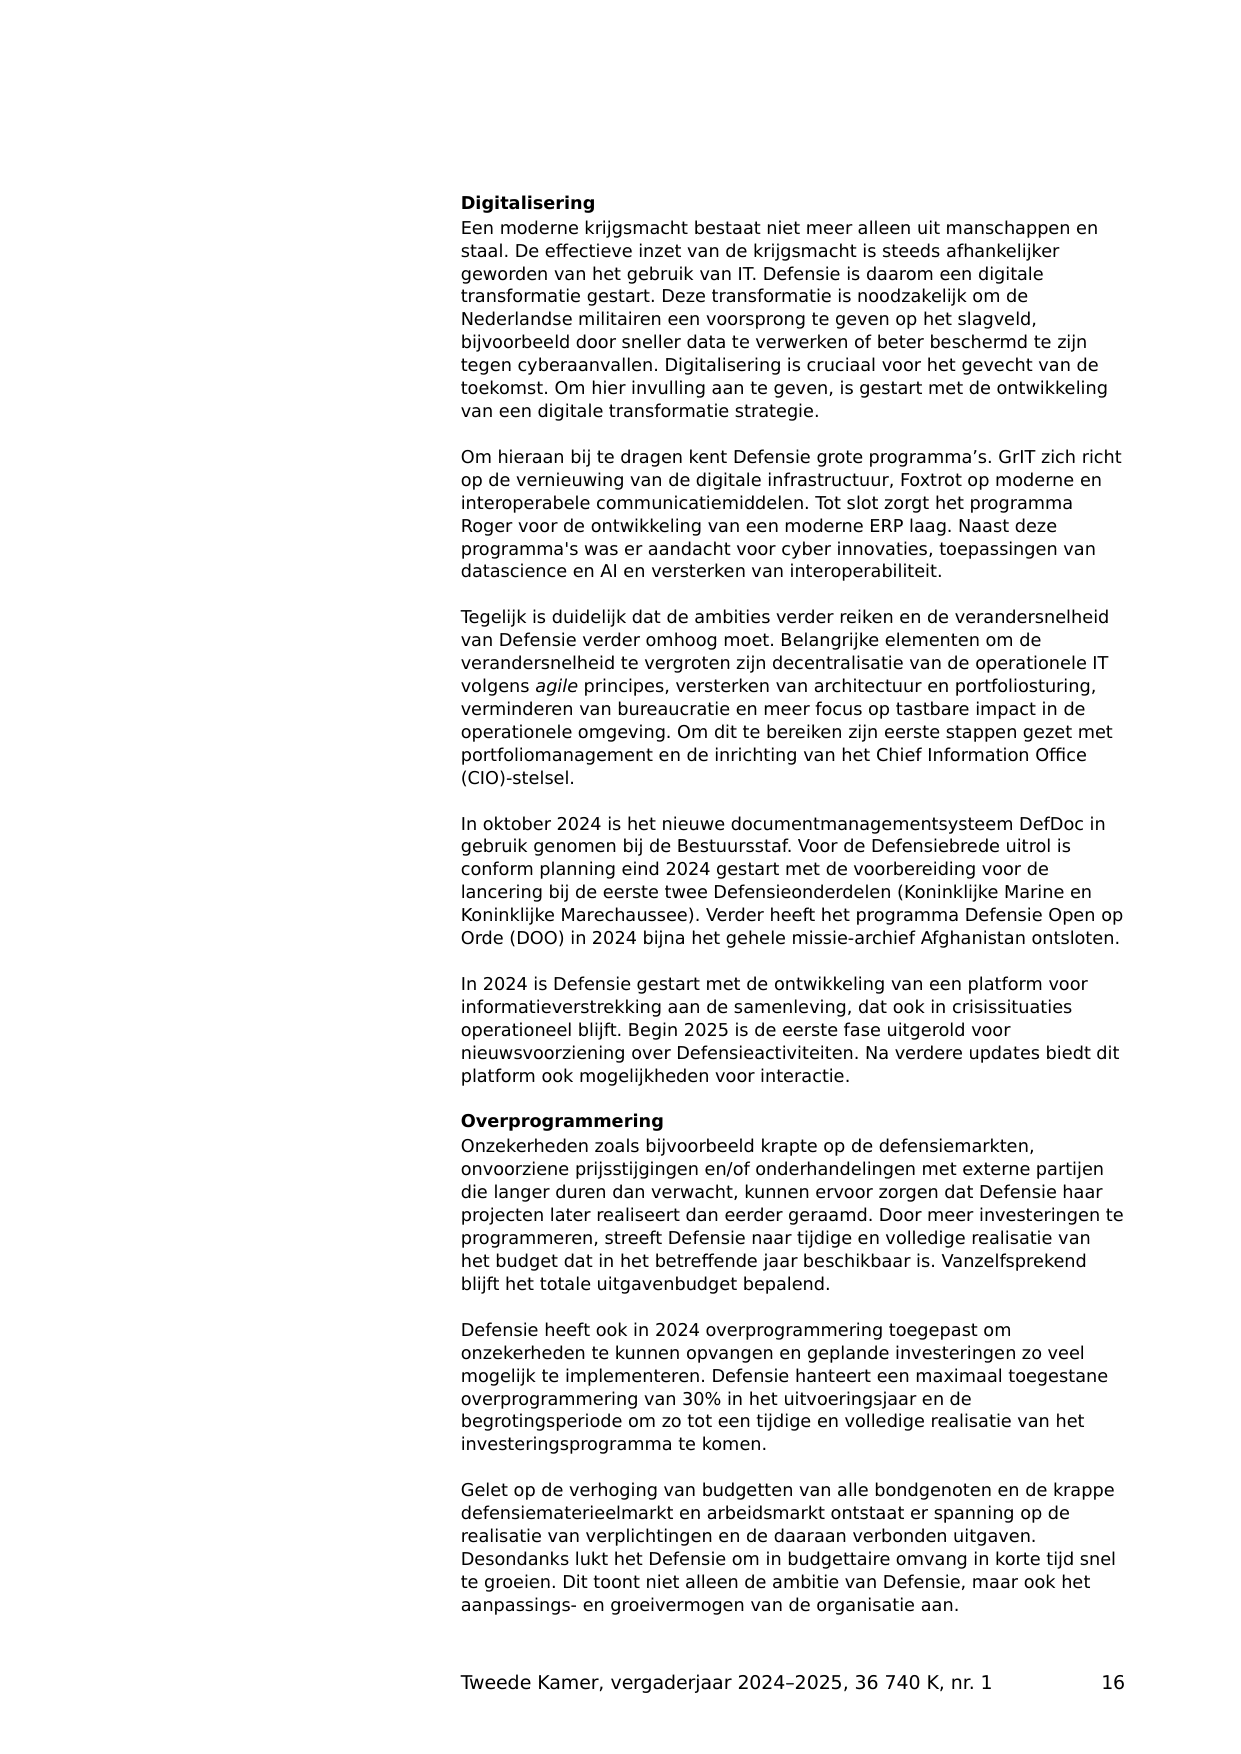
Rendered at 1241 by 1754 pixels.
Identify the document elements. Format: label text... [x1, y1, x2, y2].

text In oktober 2024 is het nieuwe documentmanagementsysteem DefDoc in gebruik genomen bij de Bestuursstaf. Voor de Defensiebrede uitrol is conform planning eind 2024 gestart met de voorbereiding voor de lancering bij de eerste twee Defensieonderdelen (Koninklijke Marine en Koninklijke Marechaussee). Verder heeft het programma Defensie Open op Orde (DOO) in 2024 bijna het gehele missie-archief Afghanistan ontsloten. [461, 812, 1125, 949]
text Defensie heeft ook in 2024 overprogrammering toegepast om onzekerheden te kunnen opvangen en geplande investeringen zo veel mogelijk te implementeren. Defensie hanteert een maximaal toegestane overprogrammering van 30% in het uitvoeringsjaar en de begrotingsperiode om zo tot een tijdige en volledige realisatie van het investeringsprogramma te komen. [461, 1318, 1125, 1455]
text Digitalisering [461, 191, 1125, 214]
text Om hieraan bij te dragen kent Defensie grote programma’s. GrIT zich richt op de vernieuwing van de digitale infrastructuur, Foxtrot op moderne en interoperabele communicatiemiddelen. Tot slot zorgt het programma Roger voor de ontwikkeling van een moderne ERP laag. Naast deze programma's was er aandacht voor cyber innovaties, toepassingen van datascience en AI en versterken van interoperabiliteit. [461, 445, 1125, 582]
text Gelet op de verhoging van budgetten van alle bondgenoten en de krappe defensiematerieelmarkt en arbeidsmarkt ontstaat er spanning op de realisatie van verplichtingen en de daaraan verbonden uitgaven. Desondanks lukt het Defensie om in budgettaire omvang in korte tijd snel te groeien. Dit toont niet alleen de ambitie van Defensie, maar ook het aanpassings- en groeivermogen van de organisatie aan. [461, 1478, 1125, 1616]
text In 2024 is Defensie gestart met de ontwikkeling van een platform voor informatieverstrekking aan de samenleving, dat ook in crisissituaties operationeel blijft. Begin 2025 is de eerste fase uitgerold voor nieuwsvoorziening over Defensieactiviteiten. Na verdere updates biedt dit platform ook mogelijkheden voor interactie. [461, 972, 1125, 1087]
text Onzekerheden zoals bijvoorbeeld krapte op de defensiemarkten, onvoorziene prijsstijgingen en/of onderhandelingen met externe partijen die langer duren dan verwacht, kunnen ervoor zorgen dat Defensie haar projecten later realiseert dan eerder geraamd. Door meer investeringen te programmeren, streeft Defensie naar tijdige en volledige realisatie van het budget dat in het betreffende jaar beschikbaar is. Vanzelfsprekend blijft het totale uitgavenbudget bepalend. [461, 1134, 1125, 1295]
text Een moderne krijgsmacht bestaat niet meer alleen uit manschappen en staal. De effectieve inzet van de krijgsmacht is steeds afhankelijker geworden van het gebruik van IT. Defensie is daarom een digitale transformatie gestart. Deze transformatie is noodzakelijk om de Nederlandse militairen een voorsprong te geven op het slagveld, bijvoorbeeld door sneller data te verwerken of beter beschermd te zijn tegen cyberaanvallen. Digitalisering is cruciaal voor het gevecht van de toekomst. Om hier invulling aan te geven, is gestart met de ontwikkeling van een digitale transformatie strategie. [461, 216, 1125, 422]
text Tegelijk is duidelijk dat de ambities verder reiken en de verandersnelheid van Defensie verder omhoog moet. Belangrijke elementen om de verandersnelheid te vergroten zijn decentralisatie van de operationele IT volgens agile principes, versterken van architectuur en portfoliosturing, verminderen van bureaucratie en meer focus op tastbare impact in de operationele omgeving. Om dit te bereiken zijn eerste stappen gezet met portfoliomanagement en de inrichting van het Chief Information Office (CIO)-stelsel. [461, 605, 1125, 789]
text Overprogrammering [461, 1109, 1125, 1132]
